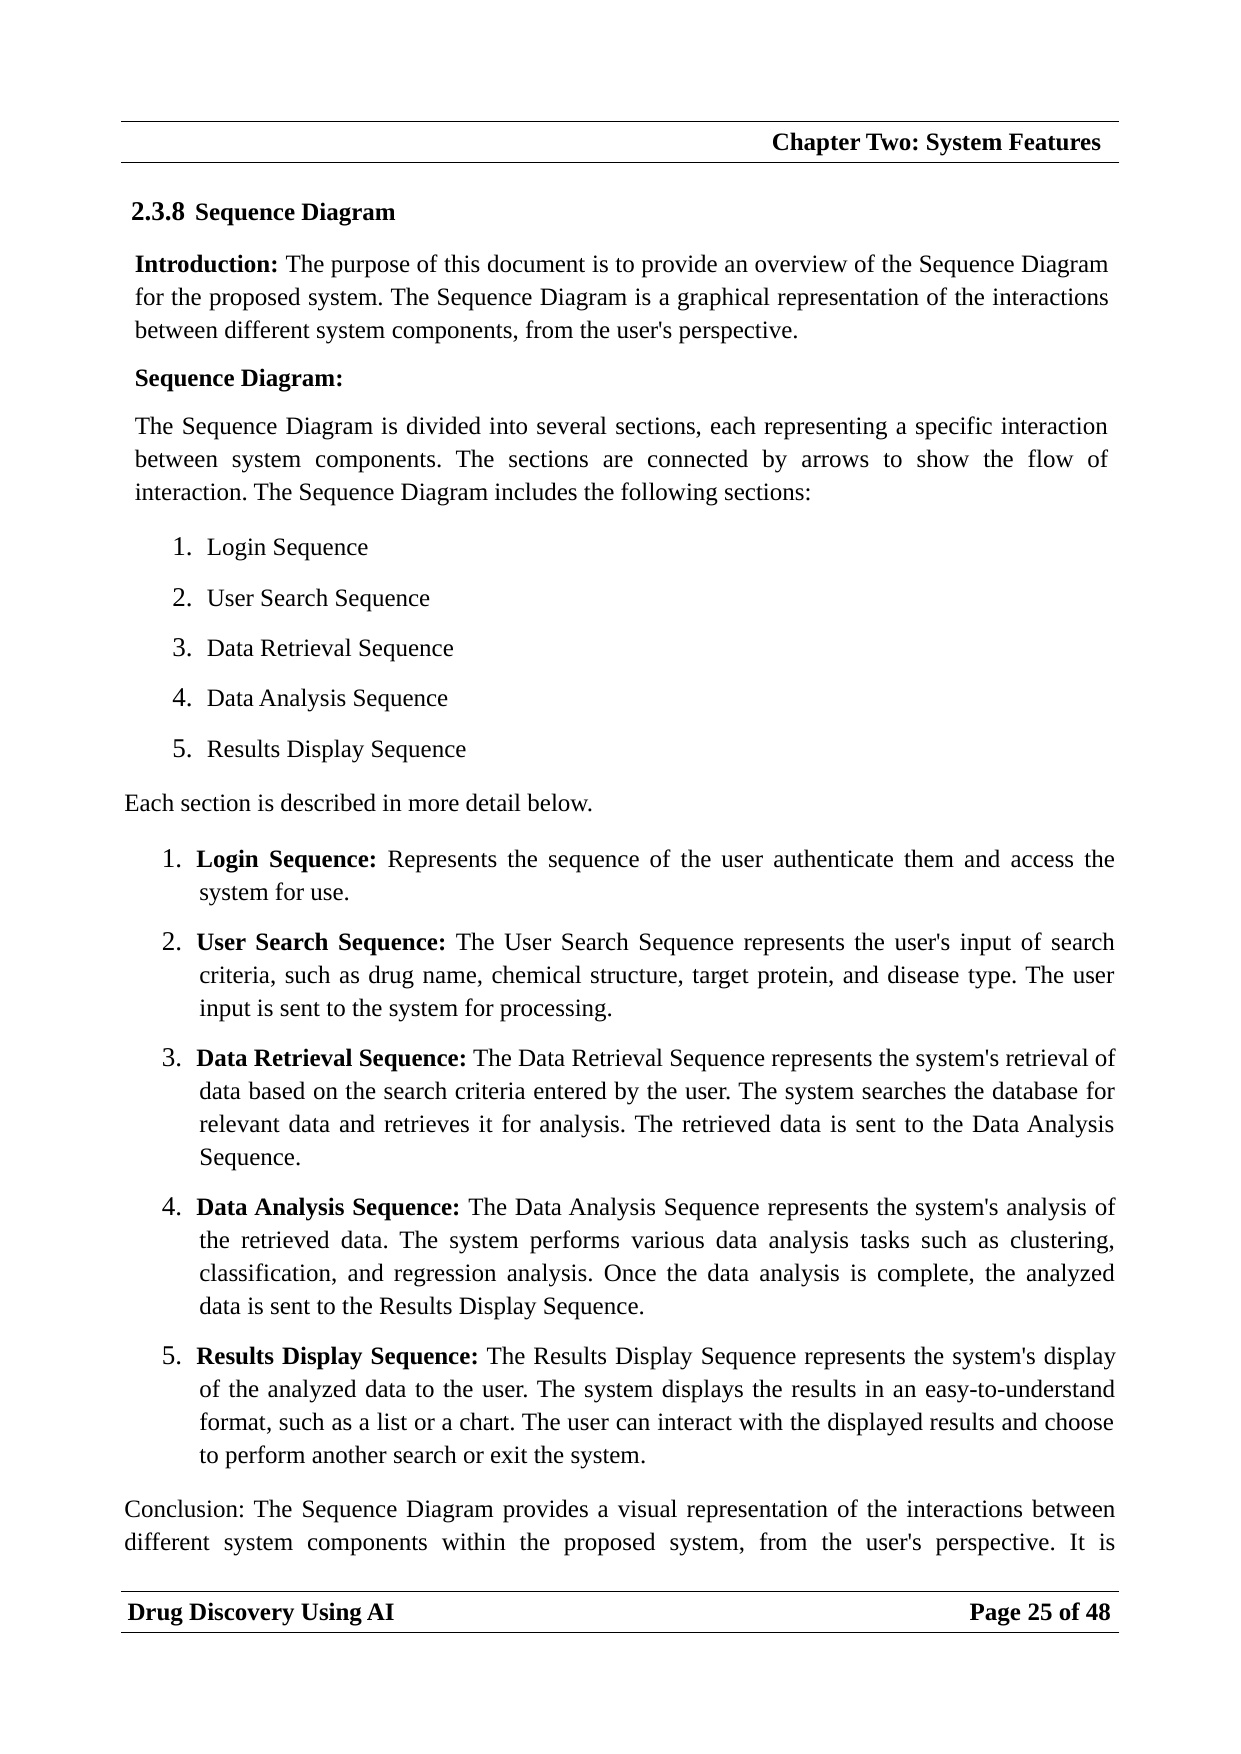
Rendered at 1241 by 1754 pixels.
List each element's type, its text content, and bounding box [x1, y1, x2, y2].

list Results Display Sequence [169, 729, 1119, 766]
list Data Analysis Sequence: The Data Analysis Sequence represents the system's analysis of the retrieved data. The system performs various data analysis tasks such as clustering, classification, and regression analysis. Once the data analysis is complete, the analyzed data is sent to the Results Display Sequence. [159, 1187, 1119, 1320]
list User Search Sequence: The User Search Sequence represents the user's input of search criteria, such as drug name, chemical structure, target protein, and disease type. The user input is sent to the system for processing. [159, 922, 1119, 1022]
list Data Retrieval Sequence [169, 628, 1119, 662]
list User Search Sequence [169, 578, 1119, 612]
text Introduction: The purpose of this document is to provide an overview of the Sequence Diagram for the proposed system. The Sequence Diagram is a graphical representation of the interactions between different system components, from the user's perspective. [132, 246, 1113, 344]
text Conclusion: The Sequence Diagram provides a visual representation of the interactions between different system components within the proposed system, from the user's perspective. It is [121, 1491, 1119, 1559]
text Each section is described in more detail below. [121, 785, 1119, 820]
text The Sequence Diagram is divided into several sections, each representing a specific interaction between system components. The sections are connected by arrows to show the flow of interaction. The Sequence Diagram includes the following sections: [132, 408, 1113, 508]
list Login Sequence [169, 527, 1119, 562]
text Sequence Diagram: [132, 360, 1113, 392]
list Login Sequence: Represents the sequence of the user authenticate them and access the system for use. [159, 839, 1119, 906]
list Data Retrieval Sequence: The Data Retrieval Sequence represents the system's retrieval of data based on the search criteria entered by the user. The system searches the database for relevant data and retrieves it for analysis. The retrieved data is sent to the Data Analysis Sequence. [159, 1038, 1119, 1171]
subtitle Sequence Diagram [121, 192, 1119, 229]
list Data Analysis Sequence [169, 678, 1119, 712]
list Results Display Sequence: The Results Display Sequence represents the system's display of the analyzed data to the user. The system displays the results in an easy-to-understand format, such as a list or a chart. The user can interact with the displayed results and choose to perform another search or exit the system. [159, 1336, 1119, 1472]
